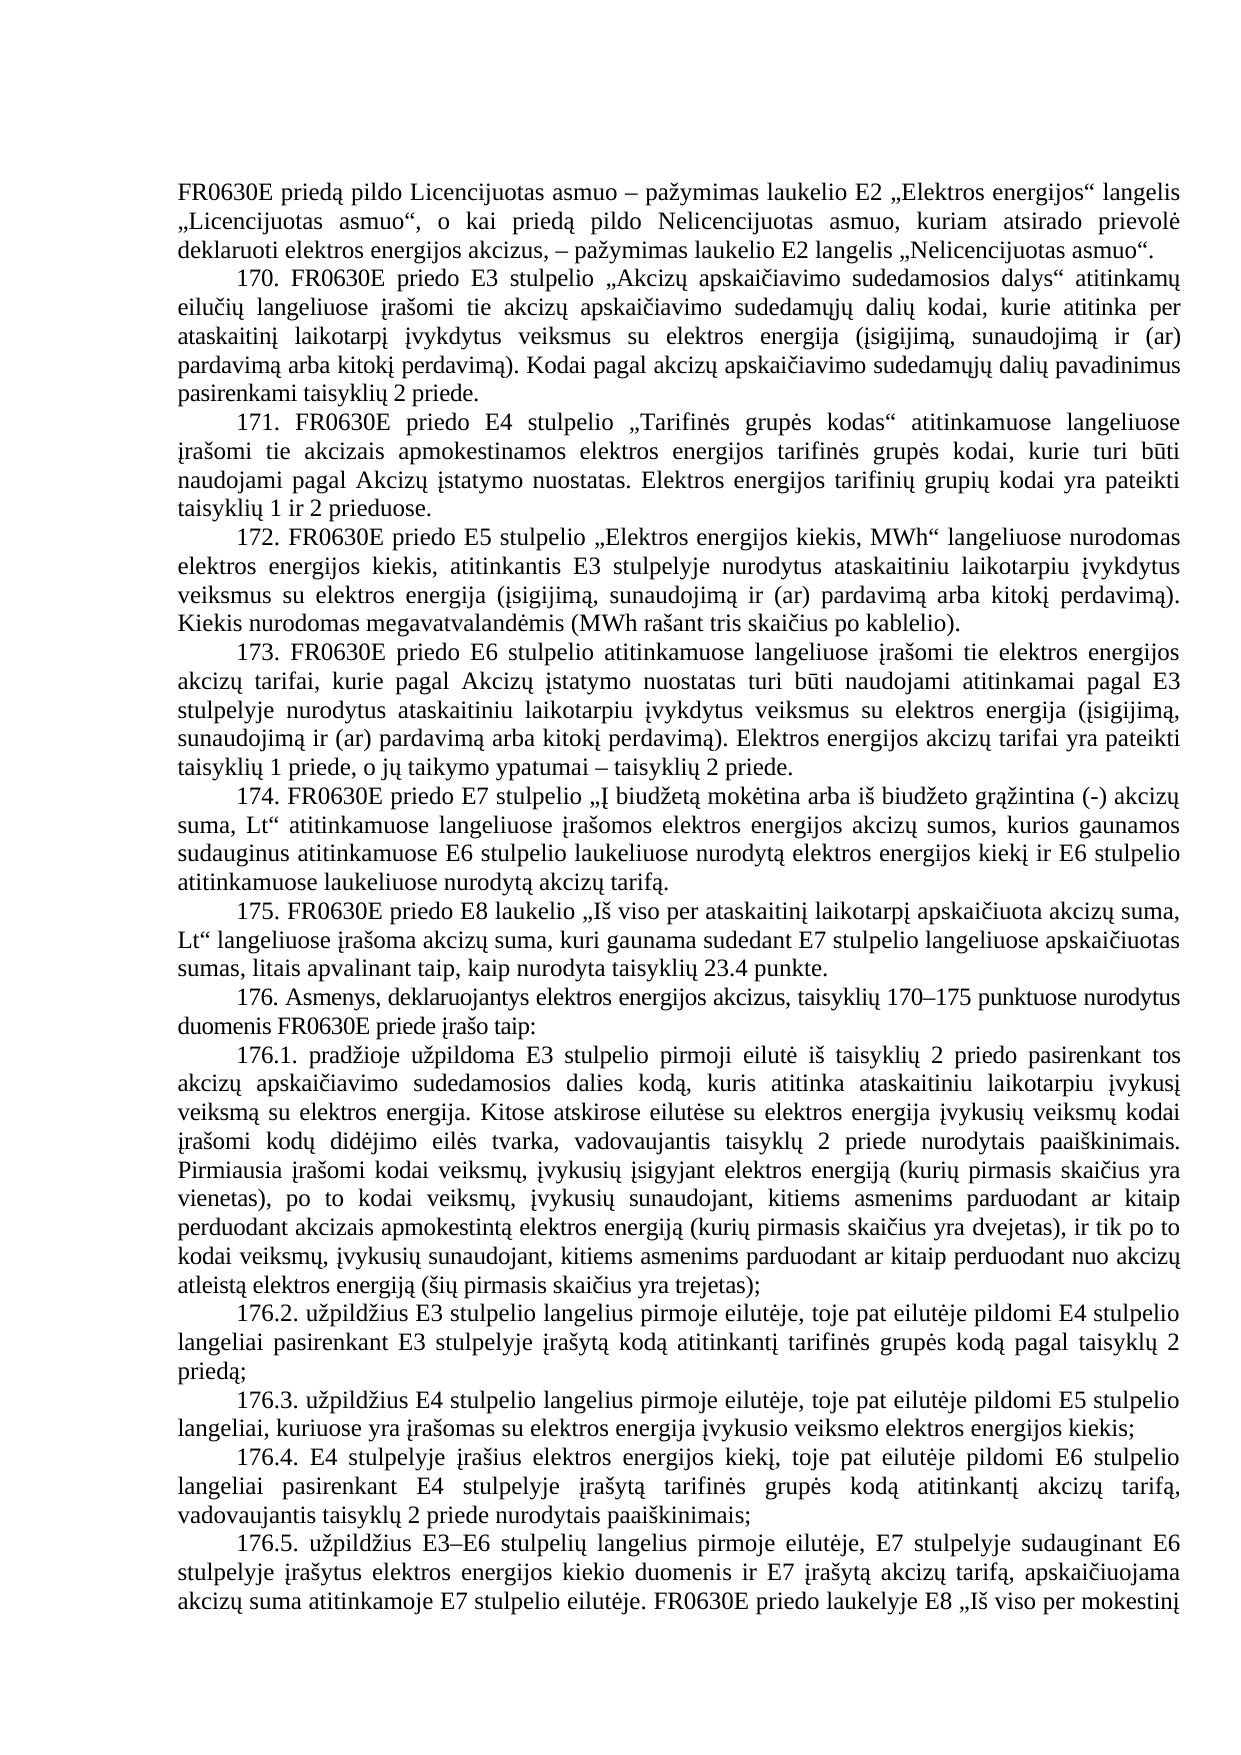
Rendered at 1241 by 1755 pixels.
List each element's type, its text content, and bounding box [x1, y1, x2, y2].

text 176.1. pradžioje užpildoma E3 stulpelio pirmoji eilutė iš taisyklių 2 priedo pasirenkant tos akcizų apskaičiavimo sudedamosios dalies kodą, kuris atitinka ataskaitiniu laikotarpiu įvykusį veiksmą su elektros energija. Kitose atskirose eilutėse su elektros energija įvykusių veiksmų kodai įrašomi kodų didėjimo eilės tvarka, vadovaujantis taisyklų 2 priede nurodytais paaiškinimais. Pirmiausia įrašomi kodai veiksmų, įvykusių įsigyjant elektros energiją (kurių pirmasis skaičius yra vienetas), po to kodai veiksmų, įvykusių sunaudojant, kitiems asmenims parduodant ar kitaip perduodant akcizais apmokestintą elektros energiją (kurių pirmasis skaičius yra dvejetas), ir tik po to kodai veiksmų, įvykusių sunaudojant, kitiems asmenims parduodant ar kitaip perduodant nuo akcizų atleistą elektros energiją (šių pirmasis skaičius yra trejetas); [177, 1040, 1181, 1298]
text 175. FR0630E priedo E8 laukelio „Iš viso per ataskaitinį laikotarpį apskaičiuota akcizų suma, Lt“ langeliuose įrašoma akcizų suma, kuri gaunama sudedant E7 stulpelio langeliuose apskaičiuotas sumas, litais apvalinant taip, kaip nurodyta taisyklių 23.4 punkte. [177, 896, 1181, 982]
text 176.3. užpildžius E4 stulpelio langelius pirmoje eilutėje, toje pat eilutėje pildomi E5 stulpelio langeliai, kuriuose yra įrašomas su elektros energija įvykusio veiksmo elektros energijos kiekis; [177, 1385, 1181, 1442]
text 176.4. E4 stulpelyje įrašius elektros energijos kiekį, toje pat eilutėje pildomi E6 stulpelio langeliai pasirenkant E4 stulpelyje įrašytą tarifinės grupės kodą atitinkantį akcizų tarifą, vadovaujantis taisyklų 2 priede nurodytais paaiškinimais; [177, 1442, 1181, 1528]
text 170. FR0630E priedo E3 stulpelio „Akcizų apskaičiavimo sudedamosios dalys“ atitinkamų eilučių langeliuose įrašomi tie akcizų apskaičiavimo sudedamųjų dalių kodai, kurie atitinka per ataskaitinį laikotarpį įvykdytus veiksmus su elektros energija (įsigijimą, sunaudojimą ir (ar) pardavimą arba kitokį perdavimą). Kodai pagal akcizų apskaičiavimo sudedamųjų dalių pavadinimus pasirenkami taisyklių 2 priede. [177, 263, 1181, 407]
text 174. FR0630E priedo E7 stulpelio „Į biudžetą mokėtina arba iš biudžeto grąžintina (-) akcizų suma, Lt“ atitinkamuose langeliuose įrašomos elektros energijos akcizų sumos, kurios gaunamos sudauginus atitinkamuose E6 stulpelio laukeliuose nurodytą elektros energijos kiekį ir E6 stulpelio atitinkamuose laukeliuose nurodytą akcizų tarifą. [177, 781, 1181, 896]
text 176. Asmenys, deklaruojantys elektros energijos akcizus, taisyklių 170–175 punktuose nurodytus duomenis FR0630E priede įrašo taip: [177, 982, 1181, 1040]
text 171. FR0630E priedo E4 stulpelio „Tarifinės grupės kodas“ atitinkamuose langeliuose įrašomi tie akcizais apmokestinamos elektros energijos tarifinės grupės kodai, kurie turi būti naudojami pagal Akcizų įstatymo nuostatas. Elektros energijos tarifinių grupių kodai yra pateikti taisyklių 1 ir 2 prieduose. [177, 407, 1181, 522]
text 176.2. užpildžius E3 stulpelio langelius pirmoje eilutėje, toje pat eilutėje pildomi E4 stulpelio langeliai pasirenkant E3 stulpelyje įrašytą kodą atitinkantį tarifinės grupės kodą pagal taisyklų 2 priedą; [177, 1298, 1181, 1385]
text 172. FR0630E priedo E5 stulpelio „Elektros energijos kiekis, MWh“ langeliuose nurodomas elektros energijos kiekis, atitinkantis E3 stulpelyje nurodytus ataskaitiniu laikotarpiu įvykdytus veiksmus su elektros energija (įsigijimą, sunaudojimą ir (ar) pardavimą arba kitokį perdavimą). Kiekis nurodomas megavatvalandėmis (MWh rašant tris skaičius po kablelio). [177, 522, 1181, 637]
text 176.5. užpildžius E3–E6 stulpelių langelius pirmoje eilutėje, E7 stulpelyje sudauginant E6 stulpelyje įrašytus elektros energijos kiekio duomenis ir E7 įrašytą akcizų tarifą, apskaičiuojama akcizų suma atitinkamoje E7 stulpelio eilutėje. FR0630E priedo laukelyje E8 „Iš viso per mokestinį [177, 1528, 1181, 1615]
text FR0630E priedą pildo Licencijuotas asmuo – pažymimas laukelio E2 „Elektros energijos“ langelis „Licencijuotas asmuo“, o kai priedą pildo Nelicencijuotas asmuo, kuriam atsirado prievolė deklaruoti elektros energijos akcizus, – pažymimas laukelio E2 langelis „Nelicencijuotas asmuo“. [177, 177, 1181, 263]
text 173. FR0630E priedo E6 stulpelio atitinkamuose langeliuose įrašomi tie elektros energijos akcizų tarifai, kurie pagal Akcizų įstatymo nuostatas turi būti naudojami atitinkamai pagal E3 stulpelyje nurodytus ataskaitiniu laikotarpiu įvykdytus veiksmus su elektros energija (įsigijimą, sunaudojimą ir (ar) pardavimą arba kitokį perdavimą). Elektros energijos akcizų tarifai yra pateikti taisyklių 1 priede, o jų taikymo ypatumai – taisyklių 2 priede. [177, 637, 1181, 781]
